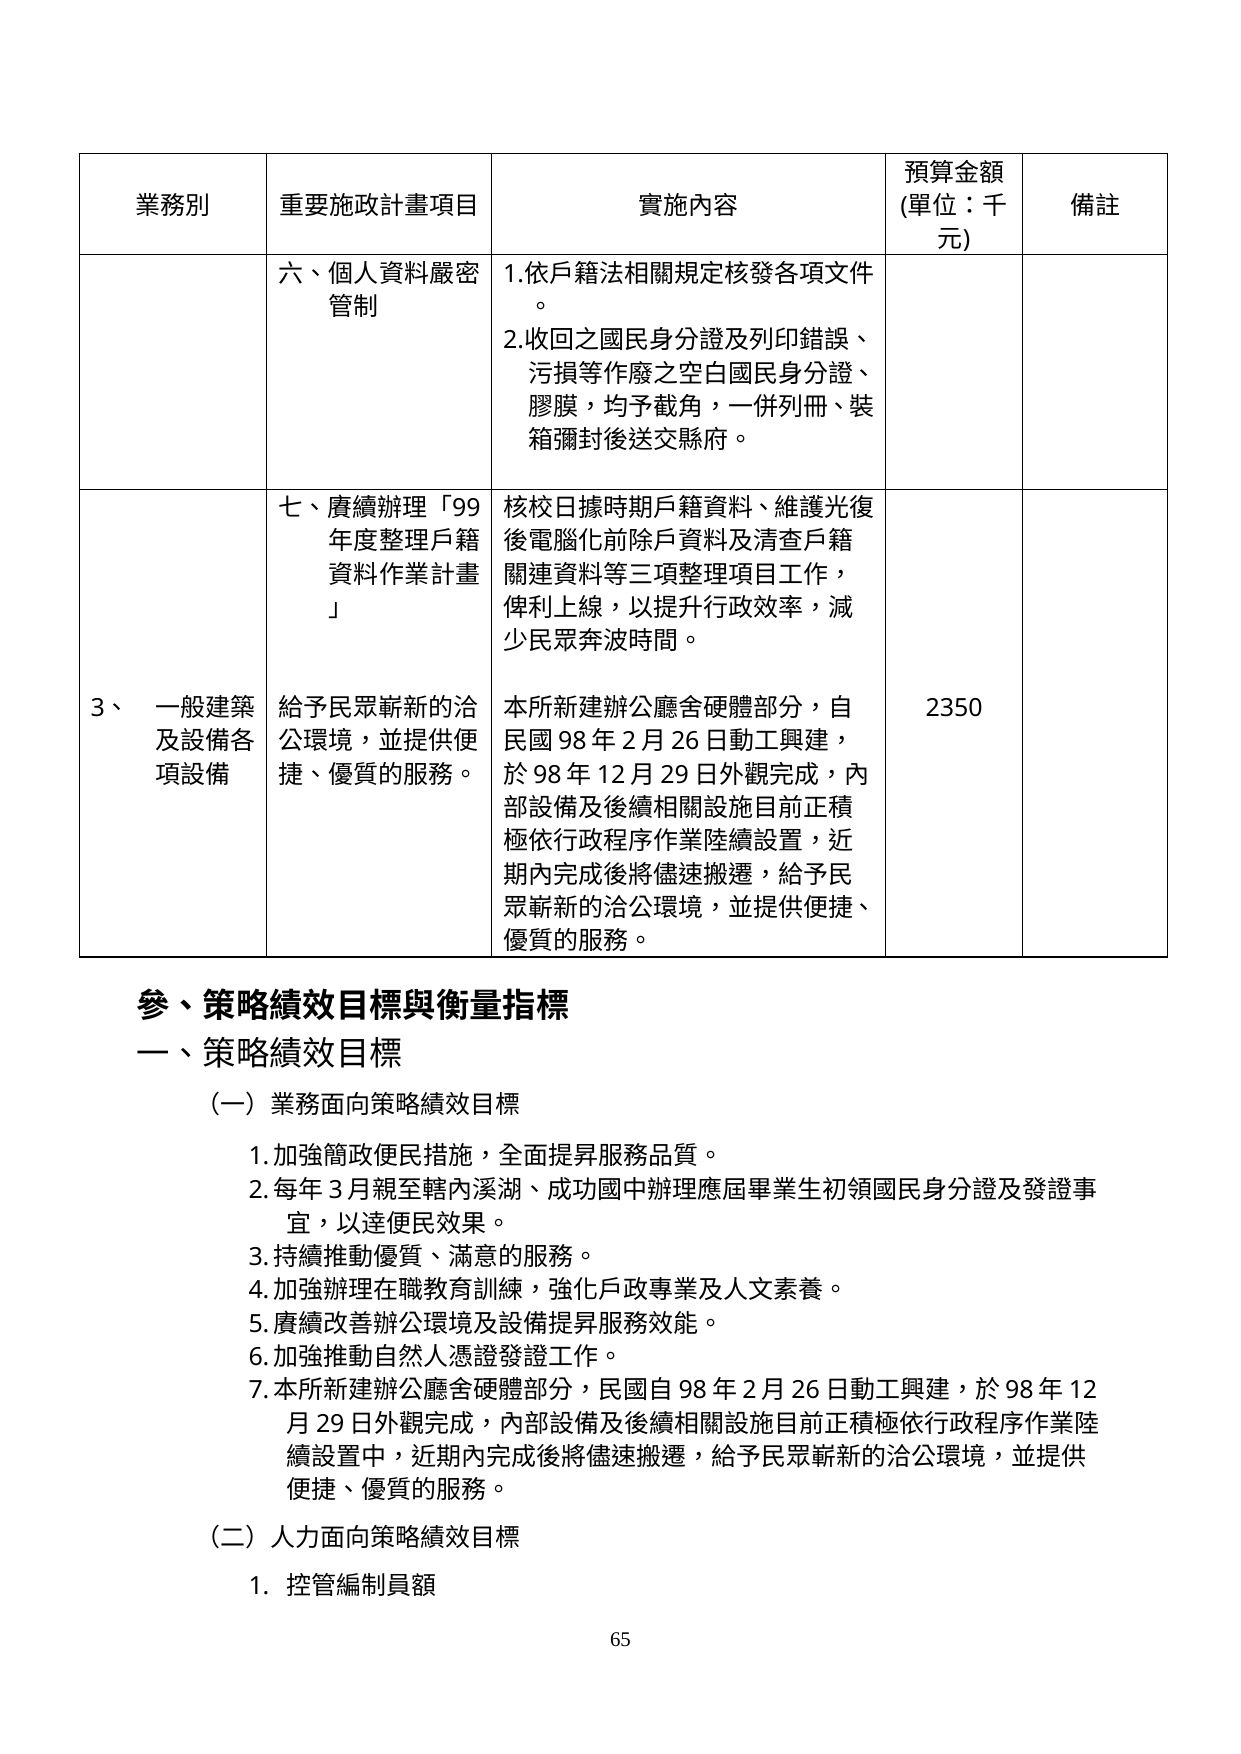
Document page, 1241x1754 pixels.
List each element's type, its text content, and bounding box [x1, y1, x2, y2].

list 加強簡政便民措施，全面提昇服務品質。 [248, 1134, 1104, 1172]
table_cell 1.依戶籍法相關規定核發各項文件。 2.收回之國民身分證及列印錯誤、污損等作廢之空白國民身分證、膠膜，均予截角，一併列冊、裝箱彌封後送交縣府。 [492, 255, 885, 489]
table_cell 七、賡續辦理「99年度整理戶籍資料作業計畫」 [267, 490, 491, 690]
table_cell 給予民眾嶄新的洽公環境，並提供便捷、優質的服務。 [267, 690, 491, 956]
table_header 預算金額 (單位：千元) [886, 154, 1022, 254]
table_cell [80, 490, 266, 690]
table_cell [886, 490, 1022, 690]
table_cell [1023, 490, 1167, 690]
text 參、策略績效目標與衡量指標 [136, 991, 1104, 1024]
list 本所新建辦公廳舍硬體部分，民國自98年2月26日動工興建，於98年12月29日外觀完成，內部設備及後續相關設施目前正積極依行政程序作業陸續設置中，近期內完成後將儘速搬遷，給予民眾嶄新的洽公環境，並提供便捷、優質的服務。 [248, 1372, 1104, 1505]
table_cell [886, 255, 1022, 489]
table_header 實施內容 [492, 154, 885, 254]
table_header 備註 [1023, 154, 1167, 254]
list 每年3月親至轄內溪湖、成功國中辦理應屆畢業生初領國民身分證及發證事宜，以逹便民效果。 [248, 1172, 1104, 1239]
table_cell [80, 255, 266, 489]
list 控管編制員額 [248, 1568, 1104, 1601]
list 賡續改善辦公環境及設備提昇服務效能。 [248, 1305, 1104, 1339]
table_cell [1023, 255, 1167, 489]
table_cell 一般建築及設備各項設備 [80, 690, 266, 956]
list 持續推動優質、滿意的服務。 [248, 1239, 1104, 1272]
table_cell 本所新建辦公廳舍硬體部分，自民國98年2月26日動工興建，於98年12月29日外觀完成，內部設備及後續相關設施目前正積極依行政程序作業陸續設置，近期內完成後將儘速搬遷，給予民眾嶄新的洽公環境，並提供便捷、優質的服務。 [492, 690, 885, 956]
table_header 業務別 [80, 154, 266, 254]
text 一、策略績效目標 [136, 1039, 1104, 1072]
list 加強辦理在職教育訓練，強化戶政專業及人文素養。 [248, 1272, 1104, 1305]
table_header 重要施政計畫項目 [267, 154, 491, 254]
table_cell 核校日據時期戶籍資料、維護光復後電腦化前除戶資料及清查戶籍關連資料等三項整理項目工作，俾利上線，以提升行政效率，減少民眾奔波時間。 [492, 490, 885, 690]
text （一）業務面向策略績效目標 [195, 1087, 1104, 1120]
table_cell [1023, 690, 1167, 956]
table_cell 2350 [886, 690, 1022, 956]
text （二）人力面向策略績效目標 [195, 1520, 1104, 1553]
list 加強推動自然人憑證發證工作。 [248, 1339, 1104, 1372]
table_cell 六、個人資料嚴密管制 [267, 255, 491, 489]
